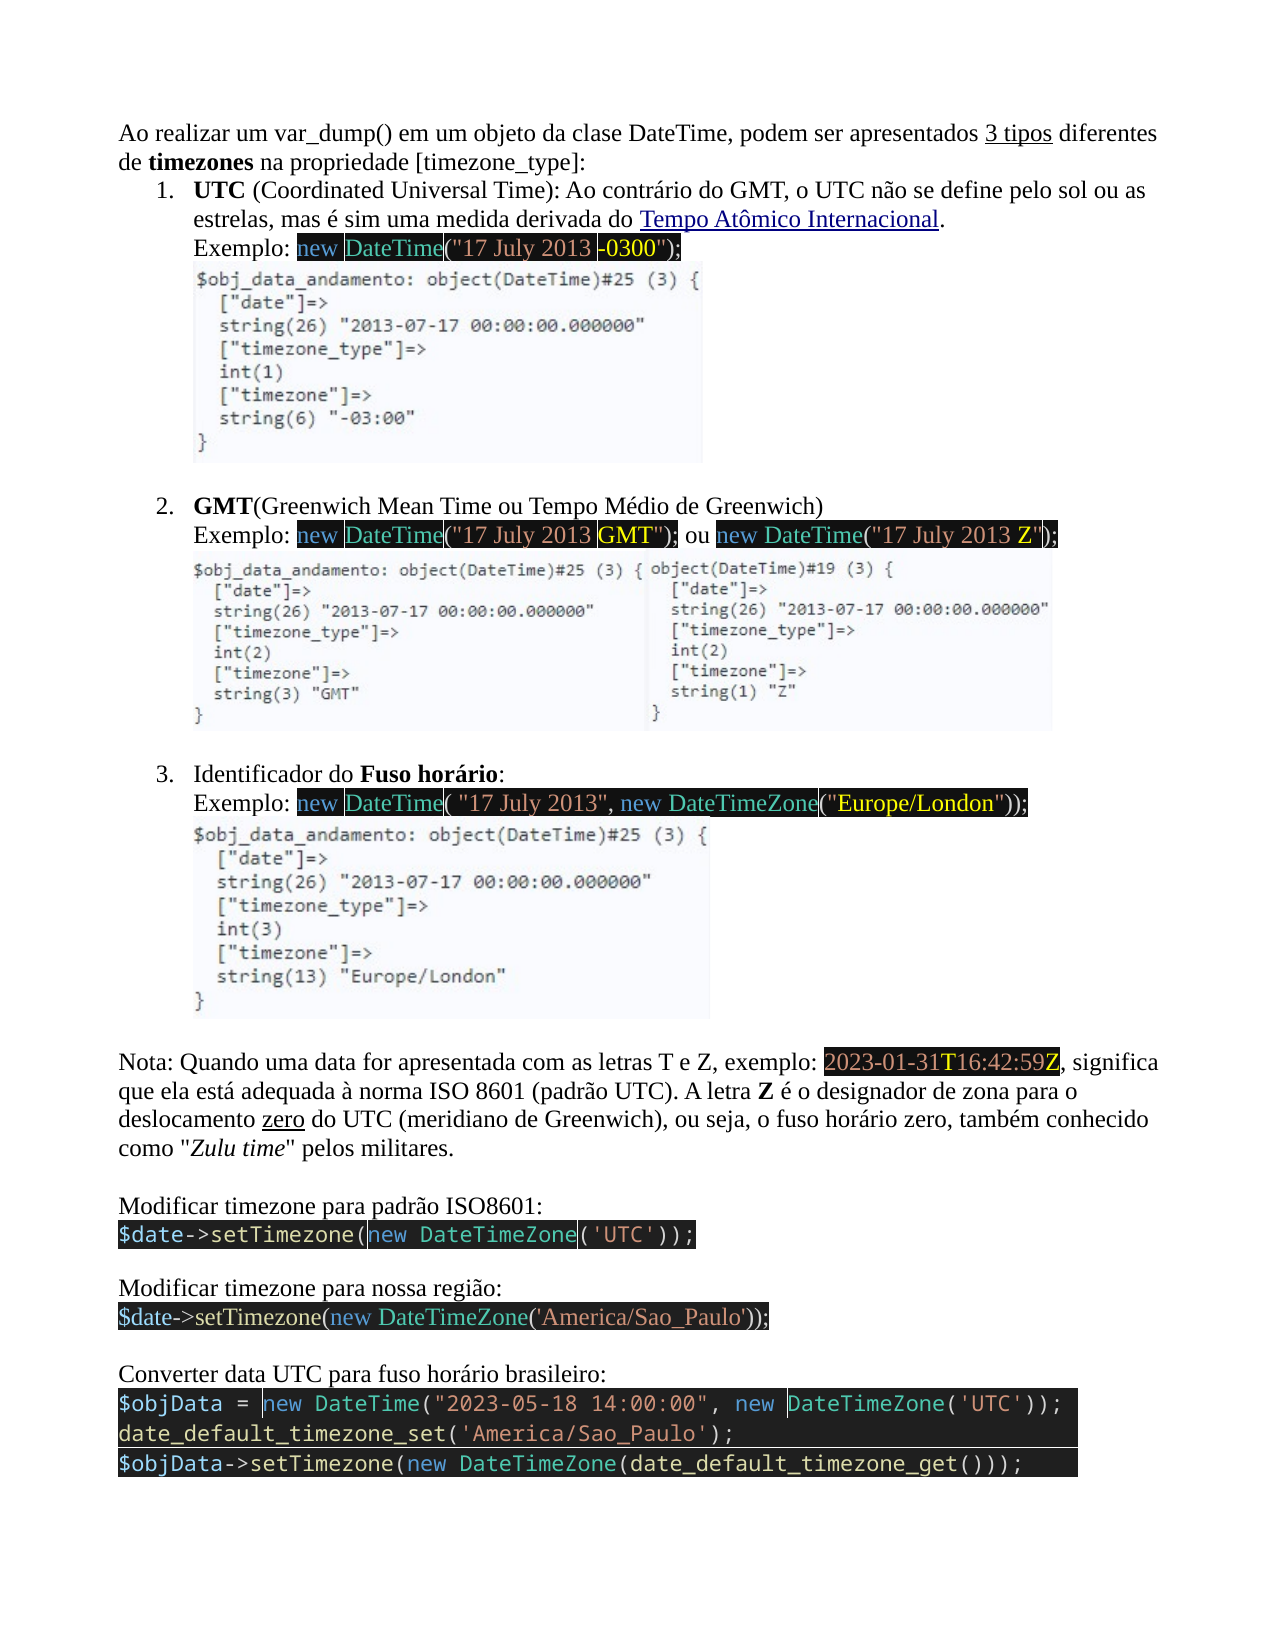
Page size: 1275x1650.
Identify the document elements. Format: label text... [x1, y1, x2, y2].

text $objData = new DateTime("2023-05-18 14:00:00", new DateTimeZone('UTC')); [118, 1388, 1175, 1418]
picture [193, 548, 1053, 731]
picture [193, 261, 703, 463]
text $objData->setTimezone(new DateTimeZone(date_default_timezone_get())); [118, 1447, 1175, 1477]
text date_default_timezone_set('America/Sao_Paulo'); [118, 1418, 1175, 1447]
text $date->setTimezone(new DateTimeZone('America/Sao_Paulo')); [118, 1302, 1175, 1330]
list UTC (Coordinated Universal Time): Ao contrário do GMT, o UTC não se define pelo sol ou as estrelas, mas é sim uma medida derivada do Tempo Atômico Internacional. Exemplo: new DateTime("17 July 2013 -0300"); [156, 176, 1175, 491]
text Converter data UTC para fuso horário brasileiro: [118, 1359, 1175, 1388]
text Modificar timezone para padrão ISO8601: [118, 1191, 1175, 1219]
text Nota: Quando uma data for apresentada com as letras T e Z, exemplo: 2023-01-31T16:42:59Z, significa que ela está adequada à norma ISO 8601 (padrão UTC). A letra Z é o designador de zona para o deslocamento zero do UTC (meridiano de Greenwich), ou seja, o fuso horário zero, também conhecido como "Zulu time" pelos militares. [118, 1047, 1175, 1191]
list GMT(Greenwich Mean Time ou Tempo Médio de Greenwich) Exemplo: new DateTime("17 July 2013 GMT"); ou new DateTime("17 July 2013 Z"); [156, 491, 1175, 548]
picture [193, 816, 711, 1019]
text $date->setTimezone(new DateTimeZone('UTC')); [118, 1219, 1175, 1249]
text Ao realizar um var_dump() em um objeto da clase DateTime, podem ser apresentados 3 tipos diferentes de timezones na propriedade [timezone_type]: [118, 118, 1175, 176]
text Modificar timezone para nossa região: [118, 1273, 1175, 1302]
list Identificador do Fuso horário: Exemplo: new DateTime( "17 July 2013", new DateTimeZone("Europe/London")); [156, 759, 1175, 816]
